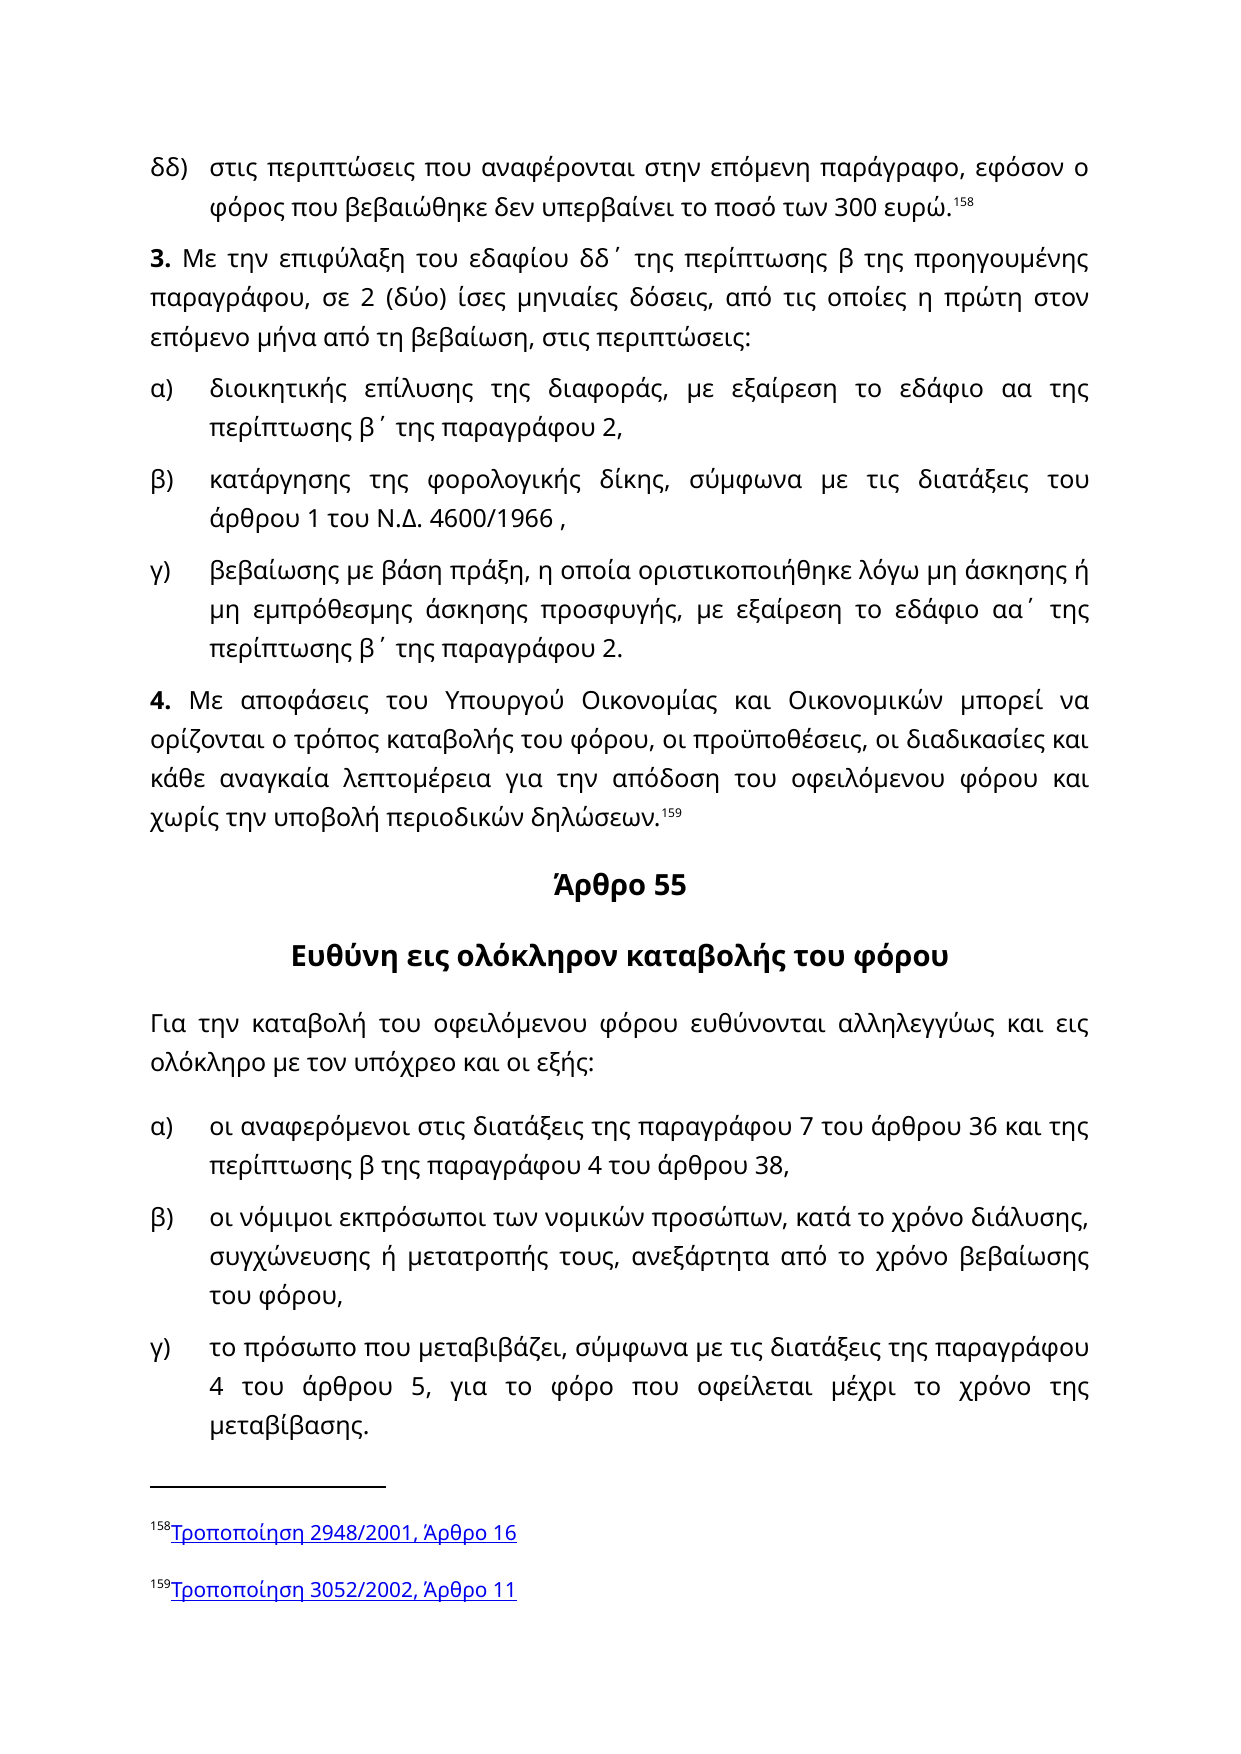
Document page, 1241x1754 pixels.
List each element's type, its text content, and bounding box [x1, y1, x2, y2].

subtitle Άρθρο 55 [150, 864, 1090, 904]
text 3. Με την επιφύλαξη του εδαφίου δδ΄ της περίπτωσης β της προηγουμένης παραγράφου, σε 2 (δύο) ίσες μηνιαίες δόσεις, από τις οποίες η πρώτη στον επόμενο μήνα από τη βεβαίωση, στις περιπτώσεις: [150, 241, 1090, 353]
list δδ) στις περιπτώσεις που αναφέρονται στην επόμενη παράγραφο, εφόσον ο φόρος που βεβαιώθηκε δεν υπερβαίνει το ποσό των 300 ευρώ. [150, 150, 1090, 223]
list β) οι νόμιμοι εκπρόσωποι των νομικών προσώπων, κατά το χρόνο διάλυσης, συγχώνευσης ή μετατροπής τους, ανεξάρτητα από το χρόνο βεβαίωσης του φόρου, [150, 1199, 1090, 1312]
list α) διοικητικής επίλυσης της διαφοράς, με εξαίρεση το εδάφιο αα της περίπτωσης β΄ της παραγράφου 2, [150, 371, 1090, 444]
list γ) το πρόσωπο που μεταβιβάζει, σύμφωνα με τις διατάξεις της παραγράφου 4 του άρθρου 5, για το φόρο που οφείλεται μέχρι το χρόνο της μεταβίβασης. [150, 1329, 1090, 1442]
list β) κατάργησης της φορολογικής δίκης, σύμφωνα με τις διατάξεις του άρθρου 1 του Ν.Δ. 4600/1966 , [150, 462, 1090, 535]
list α) οι αναφερόμενοι στις διατάξεις της παραγράφου 7 του άρθρου 36 και της περίπτωσης β της παραγράφου 4 του άρθρου 38, [150, 1109, 1090, 1182]
text Τροποποίηση 3052/2002, Άρθρο 11 [150, 1576, 1090, 1604]
subtitle Ευθύνη εις ολόκληρον καταβολής του φόρου [150, 935, 1090, 974]
text Για την καταβολή του οφειλόμενου φόρου ευθύνονται αλληλεγγύως και εις ολόκληρο με τον υπόχρεο και οι εξής: [150, 1005, 1090, 1079]
list γ) βεβαίωσης με βάση πράξη, η οποία οριστικοποιήθηκε λόγω μη άσκησης ή μη εμπρόθεσμης άσκησης προσφυγής, με εξαίρεση το εδάφιο αα΄ της περίπτωσης β΄ της παραγράφου 2. [150, 552, 1090, 665]
text 4. Με αποφάσεις του Υπουργού Οικονομίας και Οικονομικών μπορεί να ορίζονται ο τρόπος καταβολής του φόρου, οι προϋποθέσεις, οι διαδικασίες και κάθε αναγκαία λεπτομέρεια για την απόδοση του οφειλόμενου φόρου και χωρίς την υποβολή περιοδικών δηλώσεων. [150, 682, 1090, 834]
text Τροποποίηση 2948/2001, Άρθρο 16 [150, 1518, 1090, 1546]
